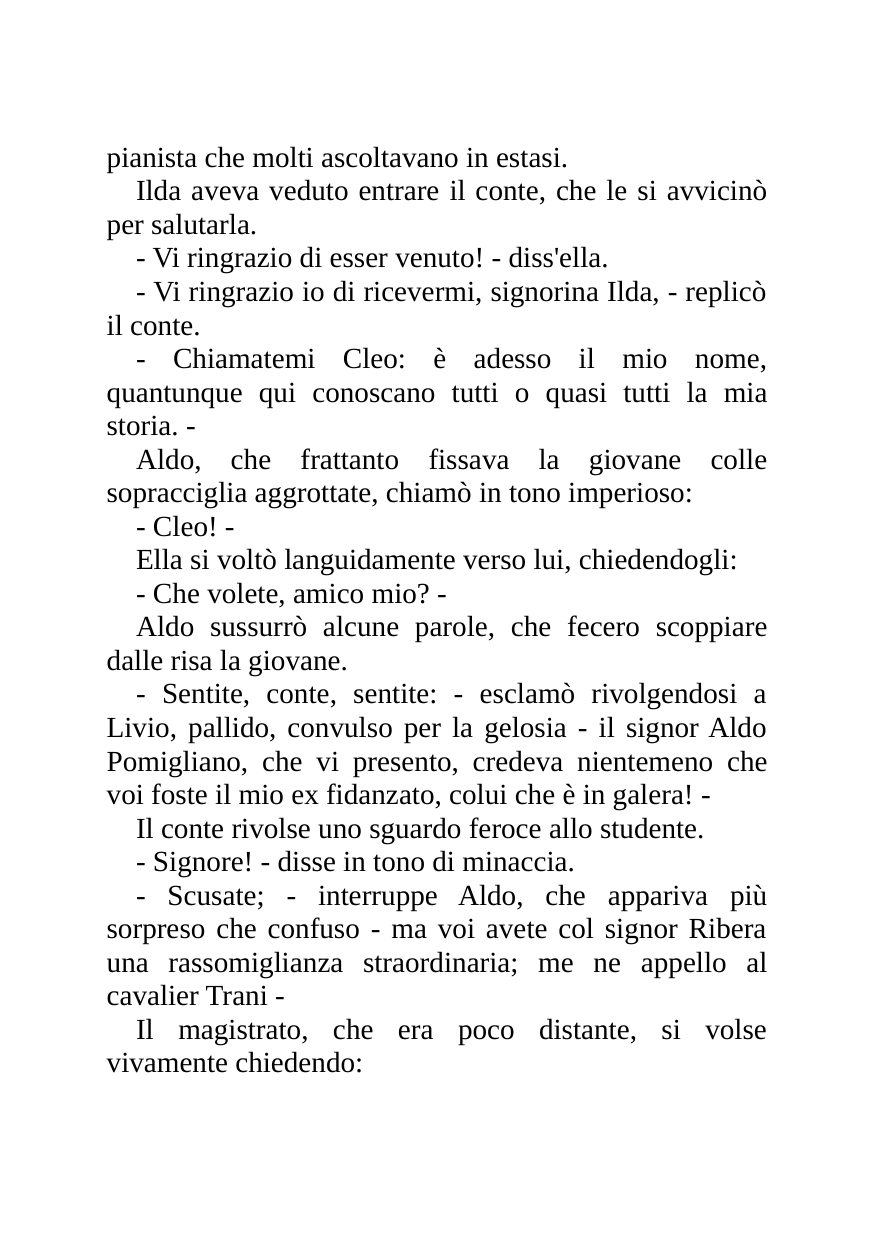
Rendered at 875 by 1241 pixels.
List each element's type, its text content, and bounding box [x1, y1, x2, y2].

text Il magistrato, che era poco distante, si volse vivamente chiedendo: [106, 1012, 768, 1079]
text - Cleo! - [106, 509, 768, 542]
text Ella si voltò languidamente verso lui, chiedendogli: [106, 542, 768, 576]
text Aldo sussurrò alcune parole, che fecero scoppiare dalle risa la giovane. [106, 609, 768, 677]
text pianista che molti ascoltavano in estasi. [106, 140, 768, 173]
text - Vi ringrazio io di ricevermi, signorina Ilda, - replicò il conte. [106, 274, 768, 341]
text - Chiamatemi Cleo: è adesso il mio nome, quantunque qui conoscano tutti o quasi tutti la mia storia. - [106, 341, 768, 442]
text Aldo, che frattanto fissava la giovane colle sopracciglia aggrottate, chiamò in tono imperioso: [106, 442, 768, 509]
text - Signore! - disse in tono di minaccia. [106, 844, 768, 878]
text - Sentite, conte, sentite: - esclamò rivolgendosi a Livio, pallido, convulso per la gelosia - il signor Aldo Pomigliano, che vi presento, credeva nientemeno che voi foste il mio ex fidanzato, colui che è in galera! - [106, 677, 768, 811]
text Il conte rivolse uno sguardo feroce allo studente. [106, 811, 768, 844]
text - Vi ringrazio di esser venuto! - diss'ella. [106, 241, 768, 274]
text - Che volete, amico mio? - [106, 576, 768, 609]
text - Scusate; - interruppe Aldo, che appariva più sorpreso che confuso - ma voi avete col signor Ribera una rassomiglianza straordinaria; me ne appello al cavalier Trani - [106, 878, 768, 1012]
text Ilda aveva veduto entrare il conte, che le si avvicinò per salutarla. [106, 173, 768, 241]
